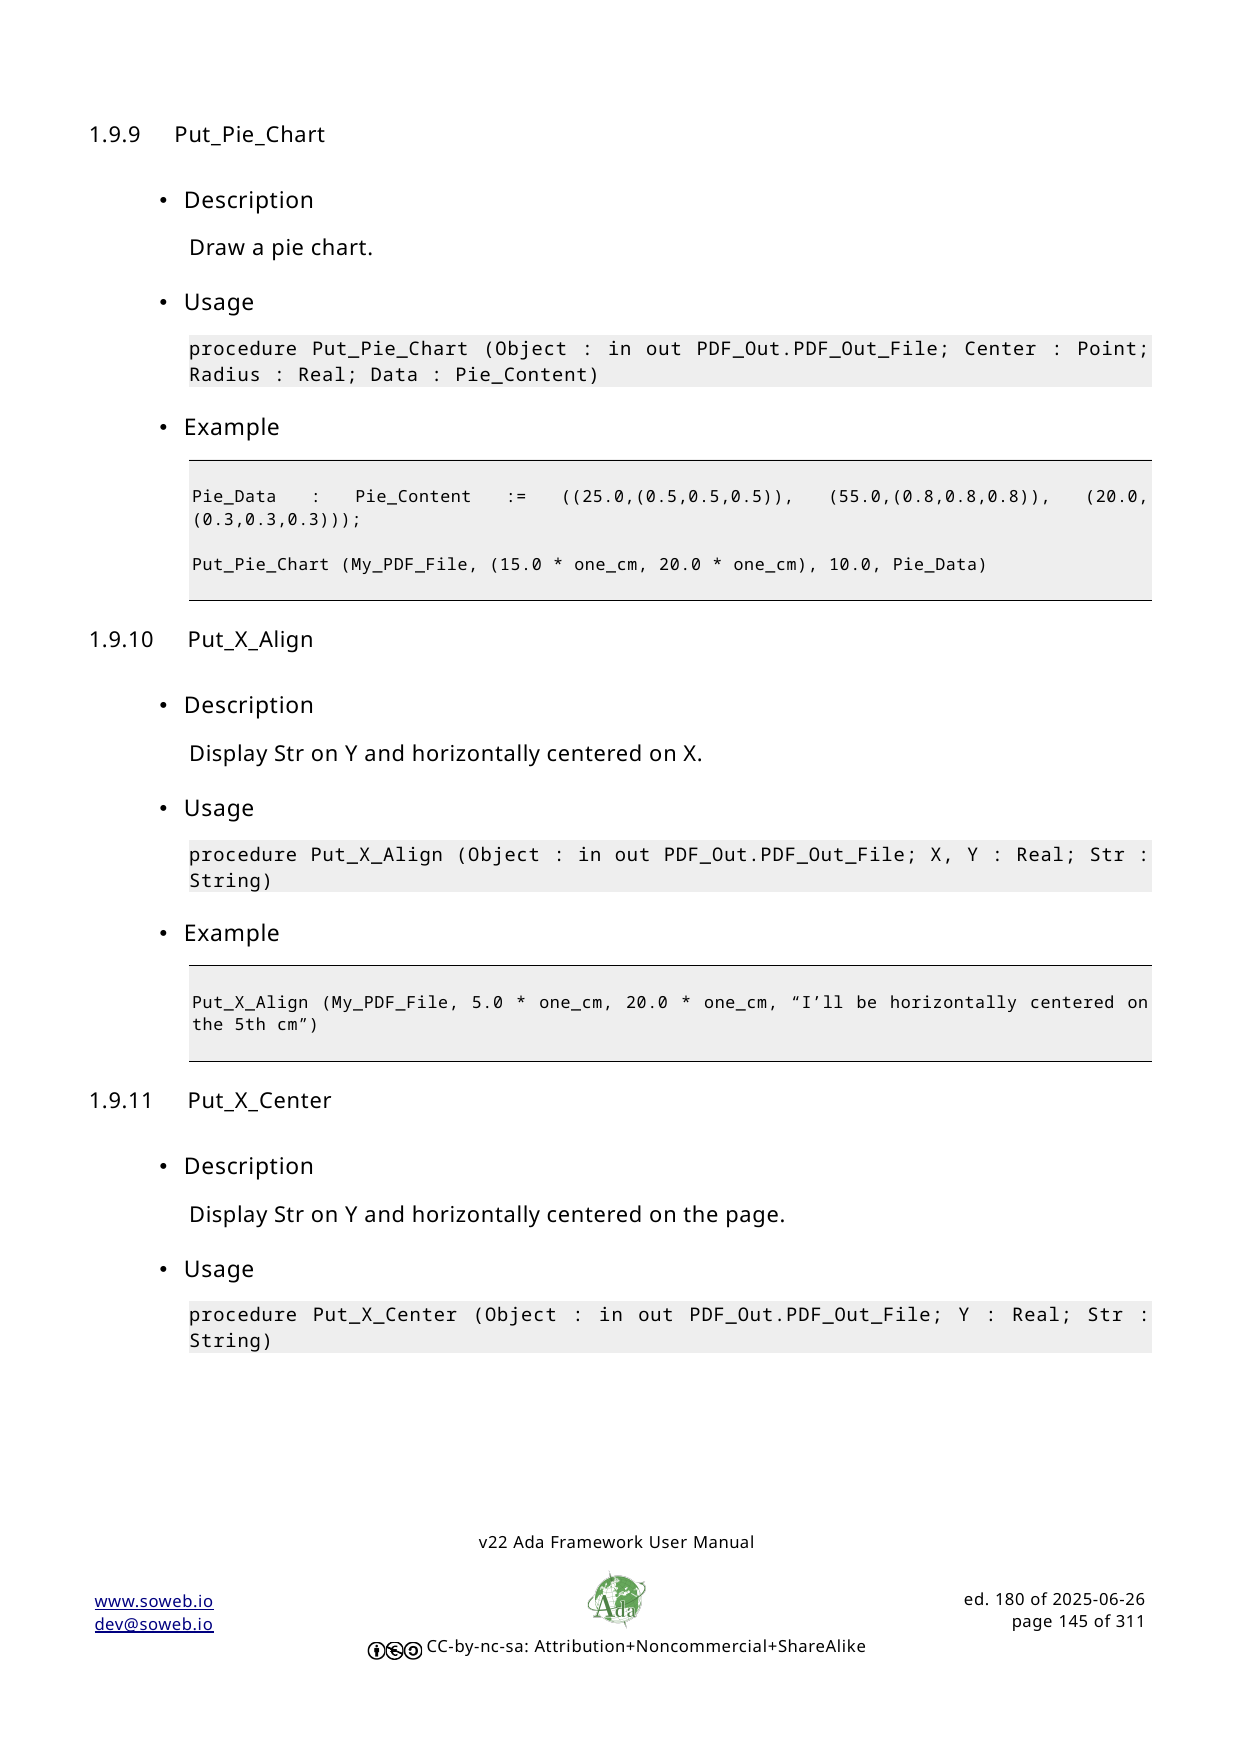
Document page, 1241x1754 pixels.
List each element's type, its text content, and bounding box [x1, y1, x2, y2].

text Display Str on Y and horizontally centered on X. [189, 738, 1152, 768]
text procedure Put_X_Align (Object : in out PDF_Out.PDF_Out_File; X, Y : Real; Str : String) [189, 840, 1152, 892]
subtitle Description [159, 689, 1152, 720]
text procedure Put_Pie_Chart (Object : in out PDF_Out.PDF_Out_File; Center : Point; Radius : Real; Data : Pie_Content) [189, 335, 1152, 387]
text procedure Put_X_Center (Object : in out PDF_Out.PDF_Out_File; Y : Real; Str : String) [189, 1301, 1152, 1353]
list Put_Pie_Chart (My_PDF_File, (15.0 * one_cm, 20.0 * one_cm), 10.0, Pie_Data) [189, 549, 1152, 600]
subtitle Description [159, 1149, 1152, 1181]
subtitle Usage [159, 1252, 1152, 1283]
list Put_X_Align (My_PDF_File, 5.0 * one_cm, 20.0 * one_cm, “I’ll be horizontally centered on the 5th cm”) [189, 966, 1152, 1061]
subtitle Put_Pie_Chart [88, 118, 1152, 159]
picture [587, 1570, 646, 1629]
subtitle Usage [159, 286, 1152, 317]
subtitle Put_X_Center [88, 1085, 1152, 1126]
picture [367, 1642, 423, 1660]
subtitle Description [159, 183, 1152, 214]
subtitle Example [159, 916, 1152, 947]
text Display Str on Y and horizontally centered on the page. [189, 1198, 1152, 1228]
subtitle Usage [159, 791, 1152, 823]
list Pie_Data : Pie_Content := ((25.0,(0.5,0.5,0.5)), (55.0,(0.8,0.8,0.8)), (20.0,(0.3,0.3,0.3))); [189, 461, 1152, 549]
text Draw a pie chart. [189, 232, 1152, 262]
subtitle Example [159, 411, 1152, 442]
subtitle Put_X_Align [88, 624, 1152, 665]
